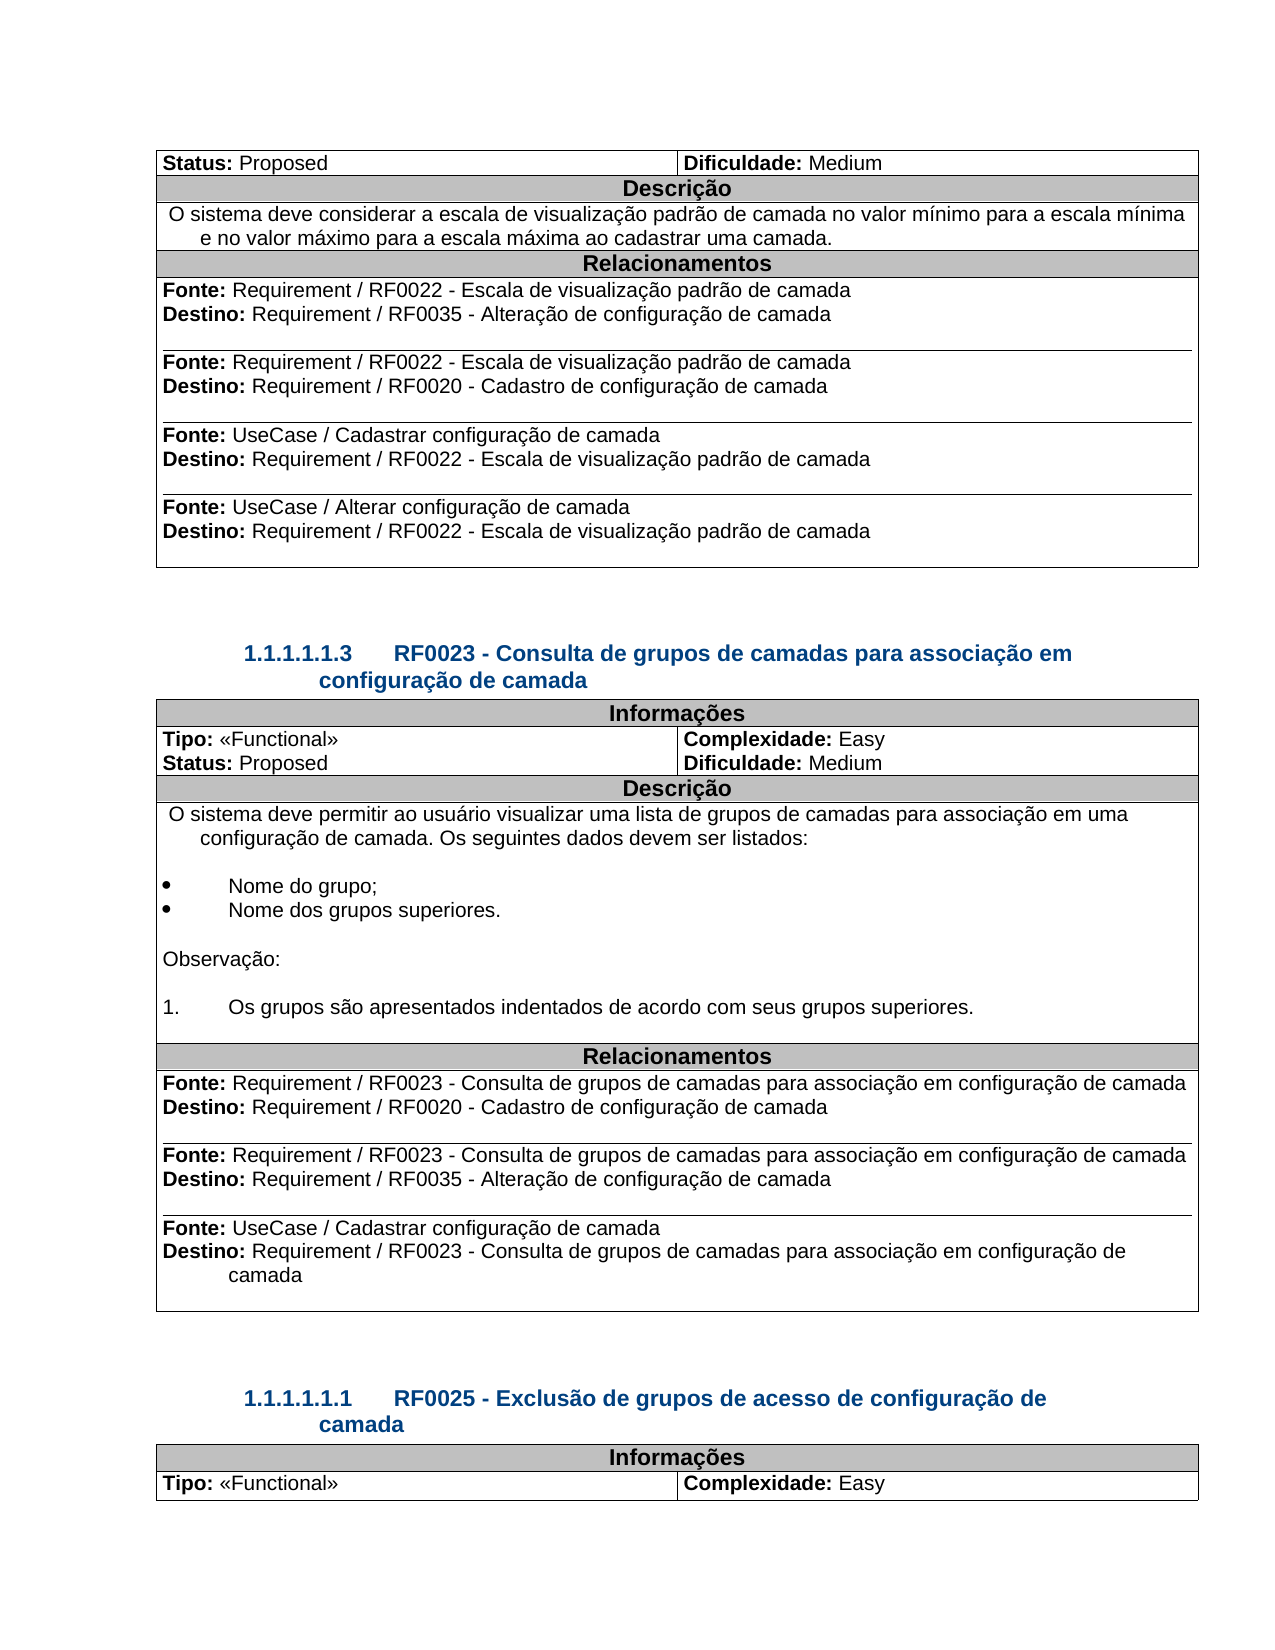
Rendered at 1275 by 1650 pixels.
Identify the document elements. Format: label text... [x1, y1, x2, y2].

table_cell [157, 278, 1198, 567]
table_header Fonte: Requirement / RF0022 - Escala de visualização padrão de camada Destino: Requirement / RF0035 - Alteração de configuração de camada [163, 278, 1192, 349]
subtitle RF0025 - Exclusão de grupos de acesso de configuração de camada [244, 1385, 1125, 1437]
table_cell Status: Proposed [157, 151, 677, 174]
table_cell Relacionamentos [157, 1044, 1198, 1069]
table_cell Tipo: «Functional» Status: Proposed [157, 727, 677, 774]
subtitle RF0023 - Consulta de grupos de camadas para associação em configuração de camada [244, 640, 1125, 693]
table_cell Complexidade: Easy [678, 1472, 1198, 1499]
table_cell Fonte: Requirement / RF0023 - Consulta de grupos de camadas para associação em configuração de camada Destino: Requirement / RF0035 - Alteração de configuração de camada [163, 1144, 1192, 1215]
table_header Informações [157, 1445, 1198, 1471]
table_cell O sistema deve considerar a escala de visualização padrão de camada no valor mínimo para a escala mínima e no valor máximo para a escala máxima ao cadastrar uma camada. [157, 203, 1198, 250]
table_cell Fonte: UseCase / Cadastrar configuração de camada Destino: Requirement / RF0023 - Consulta de grupos de camadas para associação em configuração de camada [163, 1216, 1192, 1311]
table_cell O sistema deve permitir ao usuário visualizar uma lista de grupos de camadas para associação em uma configuração de camada. Os seguintes dados devem ser listados: Nome do grupo; Nome dos grupos superiores. Observação: Os grupos são apresentados indentados de acordo com seus grupos superiores. [157, 803, 1198, 1043]
table_cell Descrição [157, 176, 1198, 201]
table_cell Complexidade: Easy Dificuldade: Medium [678, 727, 1198, 774]
table_cell Relacionamentos [157, 251, 1198, 277]
table_cell Tipo: «Functional» [157, 1472, 677, 1499]
table_cell Descrição [157, 776, 1198, 801]
table_header Informações [157, 700, 1198, 726]
table_cell Dificuldade: Medium [678, 151, 1198, 174]
table_cell [157, 1071, 1198, 1311]
table_cell Fonte: Requirement / RF0022 - Escala de visualização padrão de camada Destino: Requirement / RF0020 - Cadastro de configuração de camada [163, 351, 1192, 422]
table_cell Fonte: UseCase / Alterar configuração de camada Destino: Requirement / RF0022 - Escala de visualização padrão de camada [163, 495, 1192, 567]
table_cell Fonte: UseCase / Cadastrar configuração de camada Destino: Requirement / RF0022 - Escala de visualização padrão de camada [163, 423, 1192, 494]
table_header Fonte: Requirement / RF0023 - Consulta de grupos de camadas para associação em configuração de camada Destino: Requirement / RF0020 - Cadastro de configuração de camada [163, 1071, 1192, 1142]
